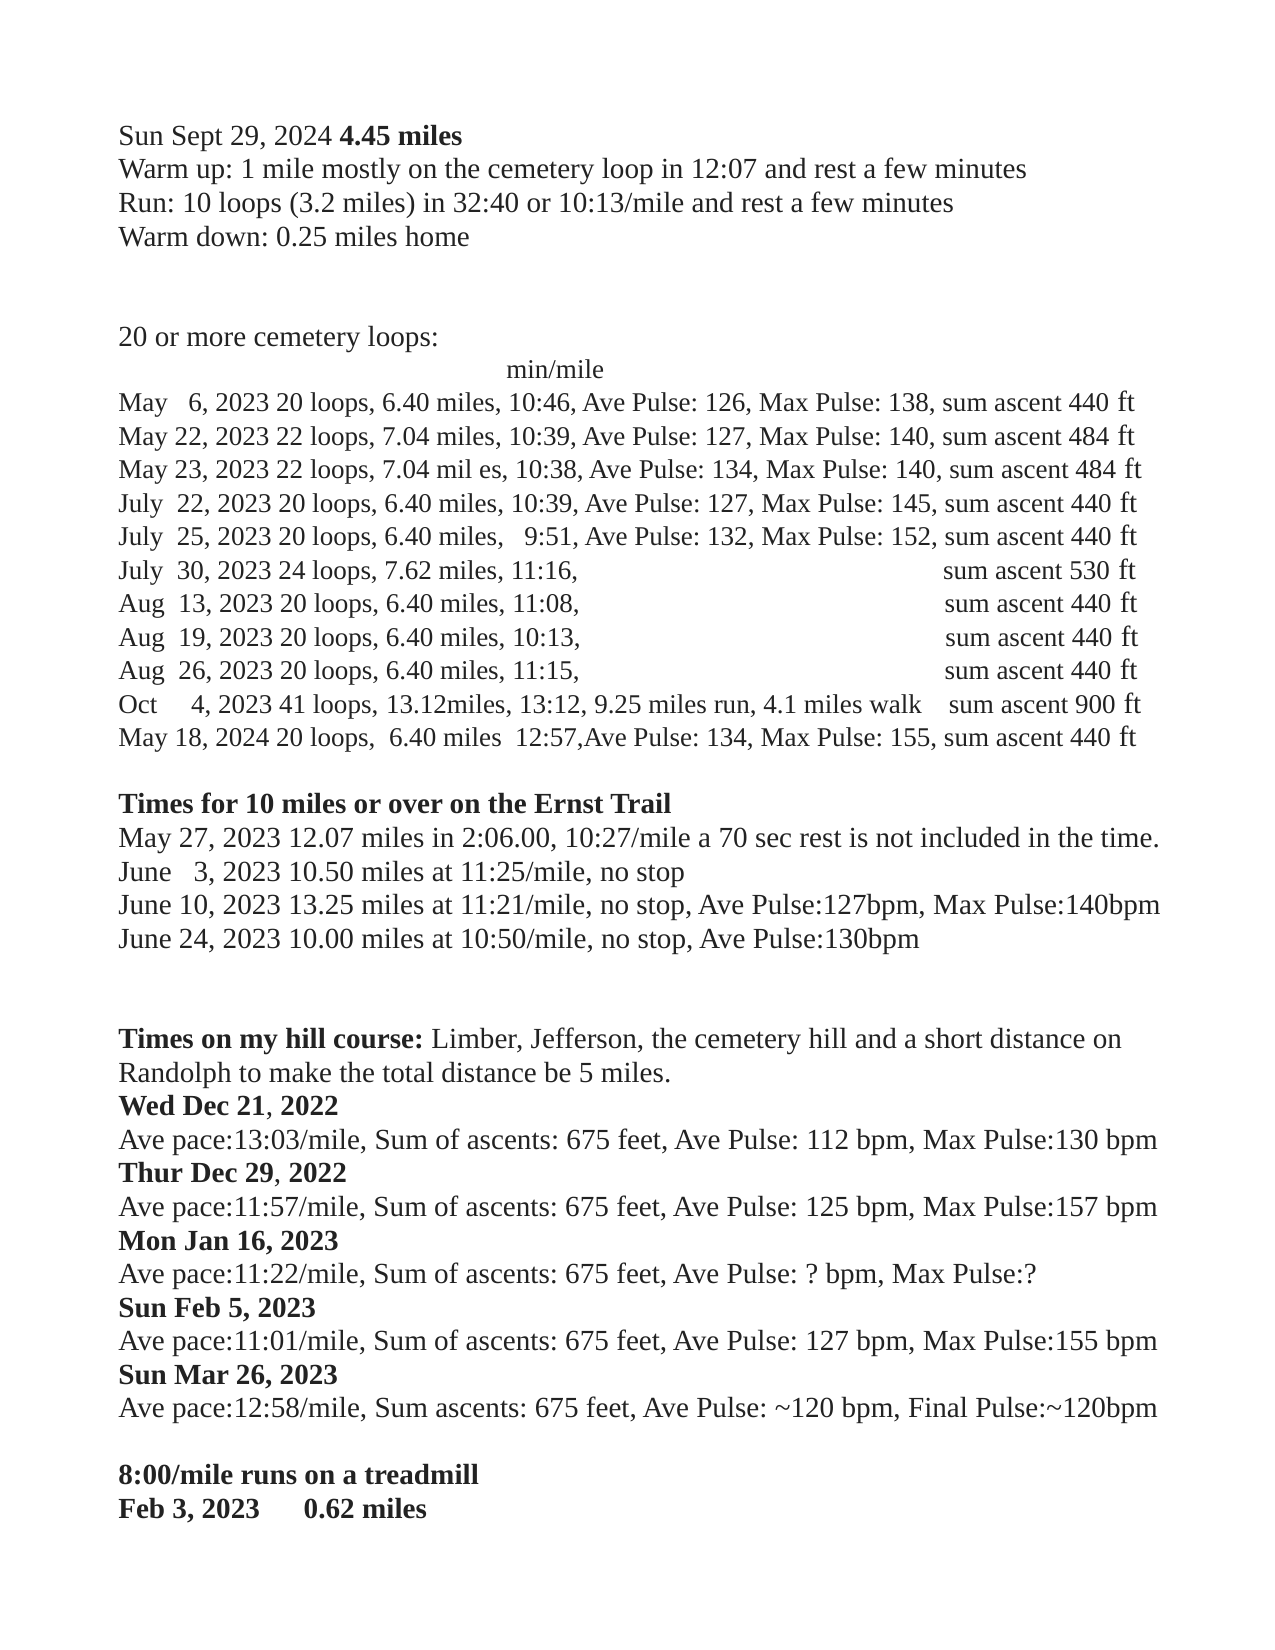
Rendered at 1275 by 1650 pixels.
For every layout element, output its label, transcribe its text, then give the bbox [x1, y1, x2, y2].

text Sun Mar 26, 2023 [118, 1357, 1161, 1390]
text Sun Sept 29, 2024 4.45 miles [118, 118, 1161, 152]
text May 23, 2023 22 loops, 7.04 mil es, 10:38, Ave Pulse: 134, Max Pulse: 140, sum ascent 484 ft [118, 451, 1161, 485]
text Run: 10 loops (3.2 miles) in 32:40 or 10:13/mile and rest a few minutes [118, 185, 1161, 219]
text June 24, 2023 10.00 miles at 10:50/mile, no stop, Ave Pulse:130bpm [118, 921, 1161, 954]
text June 10, 2023 13.25 miles at 11:21/mile, no stop, Ave Pulse:127bpm, Max Pulse:140bpm [118, 887, 1161, 921]
text May 27, 2023 12.07 miles in 2:06.00, 10:27/mile a 70 sec rest is not included in the time. [118, 820, 1161, 854]
text July 25, 2023 20 loops, 6.40 miles, 9:51, Ave Pulse: 132, Max Pulse: 152, sum ascent 440 ft [118, 518, 1161, 552]
text Warm up: 1 mile mostly on the cemetery loop in 12:07 and rest a few minutes [118, 152, 1161, 185]
text Aug 13, 2023 20 loops, 6.40 miles, 11:08, sum ascent 440 ft [118, 585, 1161, 619]
text Feb 3, 2023 0.62 miles [118, 1491, 1161, 1524]
text Thur Dec 29, 2022 [118, 1156, 1161, 1189]
text Mon Jan 16, 2023 [118, 1223, 1161, 1256]
text Warm down: 0.25 miles home [118, 219, 1161, 252]
text Oct 4, 2023 41 loops, 13.12miles, 13:12, 9.25 miles run, 4.1 miles walk sum ascent 900 ft [118, 686, 1161, 719]
text min/mile [118, 353, 1161, 384]
text Aug 26, 2023 20 loops, 6.40 miles, 11:15, sum ascent 440 ft [118, 652, 1161, 686]
text Ave pace:11:22/mile, Sum of ascents: 675 feet, Ave Pulse: ? bpm, Max Pulse:? [118, 1256, 1161, 1290]
text Sun Feb 5, 2023 [118, 1290, 1161, 1323]
text July 22, 2023 20 loops, 6.40 miles, 10:39, Ave Pulse: 127, Max Pulse: 145, sum ascent 440 ft [118, 485, 1161, 518]
text 8:00/mile runs on a treadmill [118, 1457, 1161, 1491]
text Ave pace:11:57/mile, Sum of ascents: 675 feet, Ave Pulse: 125 bpm, Max Pulse:157 bpm [118, 1189, 1161, 1223]
text July 30, 2023 24 loops, 7.62 miles, 11:16, sum ascent 530 ft [118, 552, 1161, 585]
text Aug 19, 2023 20 loops, 6.40 miles, 10:13, sum ascent 440 ft [118, 619, 1161, 652]
text Ave pace:12:58/mile, Sum ascents: 675 feet, Ave Pulse: ~120 bpm, Final Pulse:~120bpm [118, 1390, 1161, 1424]
text Ave pace:13:03/mile, Sum of ascents: 675 feet, Ave Pulse: 112 bpm, Max Pulse:130 bpm [118, 1122, 1161, 1156]
text Times on my hill course: Limber, Jefferson, the cemetery hill and a short distance on Randolph to make the total distance be 5 miles. [118, 1021, 1161, 1088]
text Ave pace:11:01/mile, Sum of ascents: 675 feet, Ave Pulse: 127 bpm, Max Pulse:155 bpm [118, 1323, 1161, 1357]
text 20 or more cemetery loops: [118, 319, 1161, 353]
text Times for 10 miles or over on the Ernst Trail [118, 787, 1161, 820]
text May 6, 2023 20 loops, 6.40 miles, 10:46, Ave Pulse: 126, Max Pulse: 138, sum ascent 440 ft [118, 384, 1161, 418]
text May 18, 2024 20 loops, 6.40 miles 12:57,Ave Pulse: 134, Max Pulse: 155, sum ascent 440 ft [118, 719, 1161, 753]
text June 3, 2023 10.50 miles at 11:25/mile, no stop [118, 854, 1161, 887]
text Wed Dec 21, 2022 [118, 1088, 1161, 1122]
text May 22, 2023 22 loops, 7.04 miles, 10:39, Ave Pulse: 127, Max Pulse: 140, sum ascent 484 ft [118, 418, 1161, 451]
